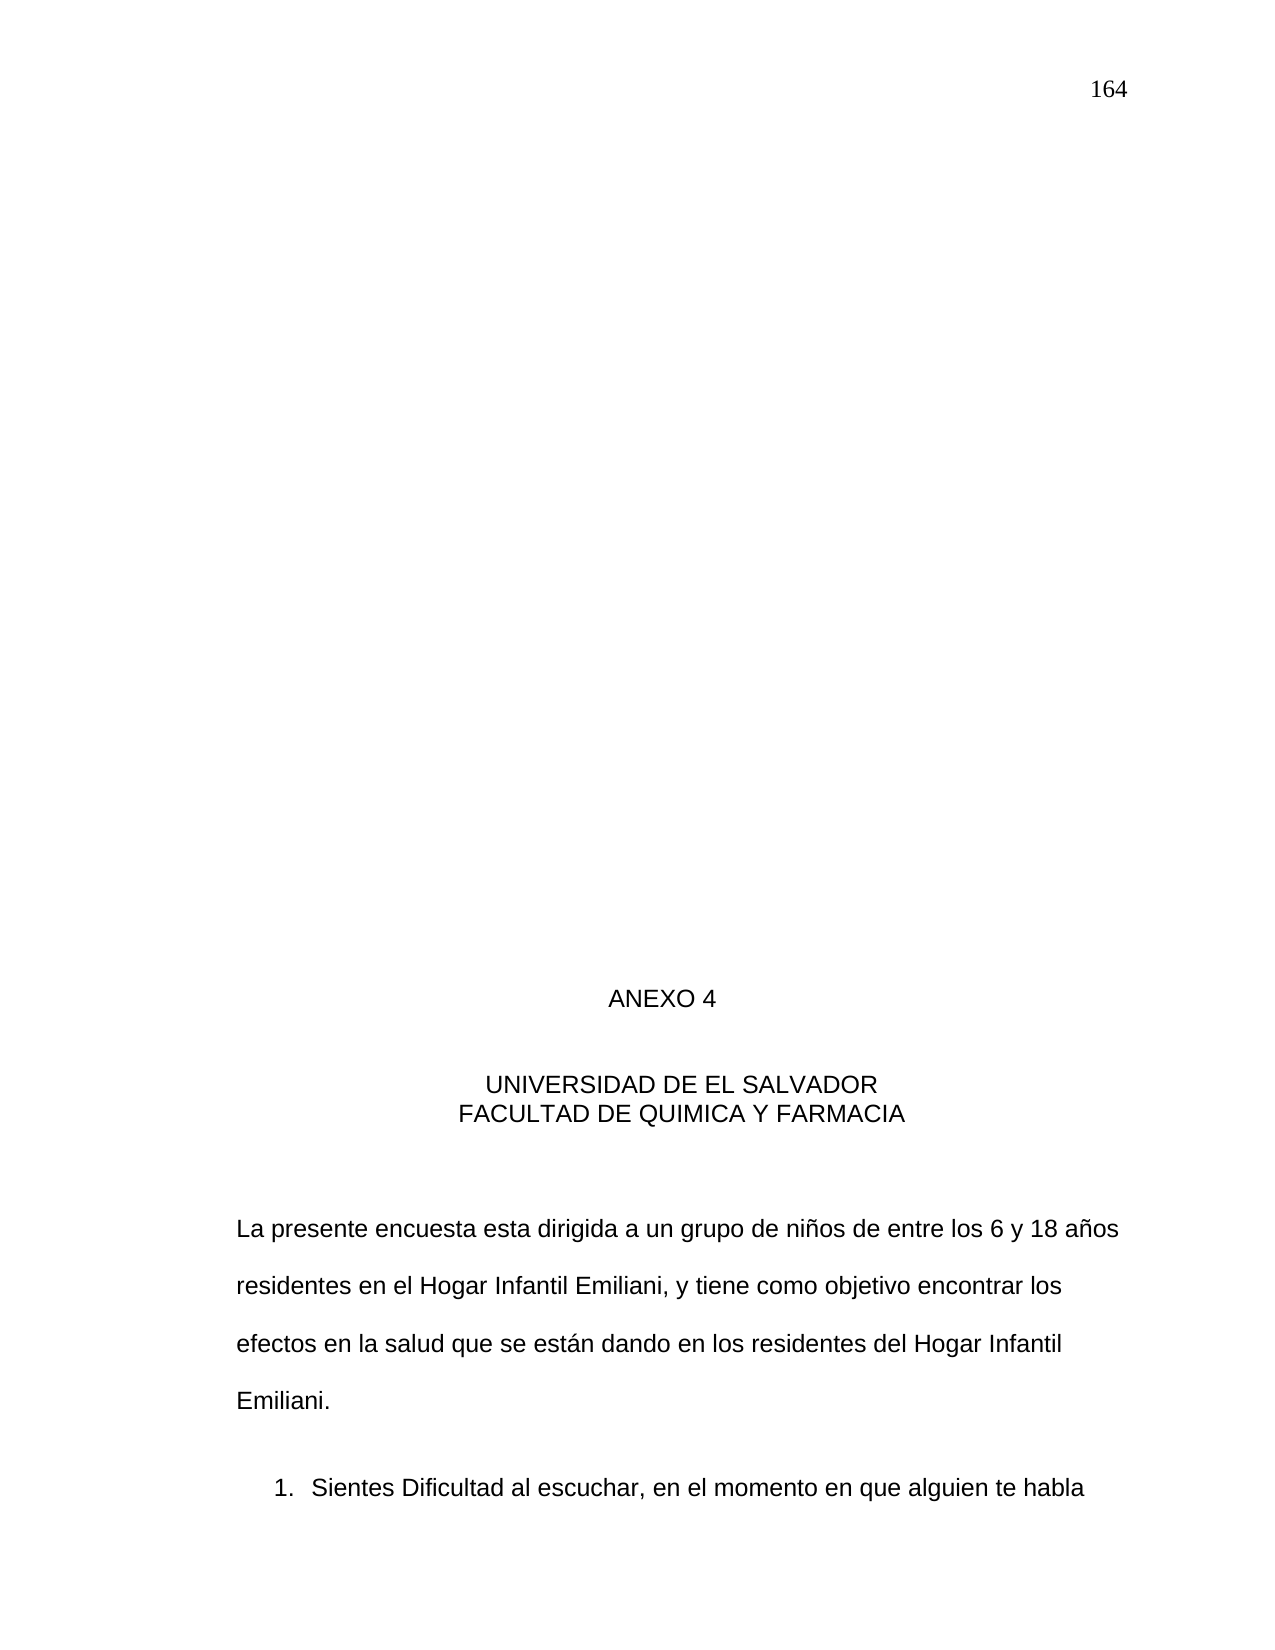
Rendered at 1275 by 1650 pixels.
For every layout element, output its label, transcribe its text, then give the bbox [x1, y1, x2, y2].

subtitle La presente encuesta esta dirigida a un grupo de niños de entre los 6 y 18 años residentes en el Hogar Infantil Emiliani, y tiene como objetivo encontrar los efectos en la salud que se están dando en los residentes del Hogar Infantil Emiliani. [236, 1214, 1127, 1415]
subtitle UNIVERSIDAD DE EL SALVADOR [236, 1070, 1127, 1099]
subtitle FACULTAD DE QUIMICA Y FARMACIA [236, 1099, 1127, 1127]
subtitle Sientes Dificultad al escuchar, en el momento en que alguien te habla [274, 1472, 1127, 1501]
subtitle ANEXO 4 [236, 984, 1127, 1012]
